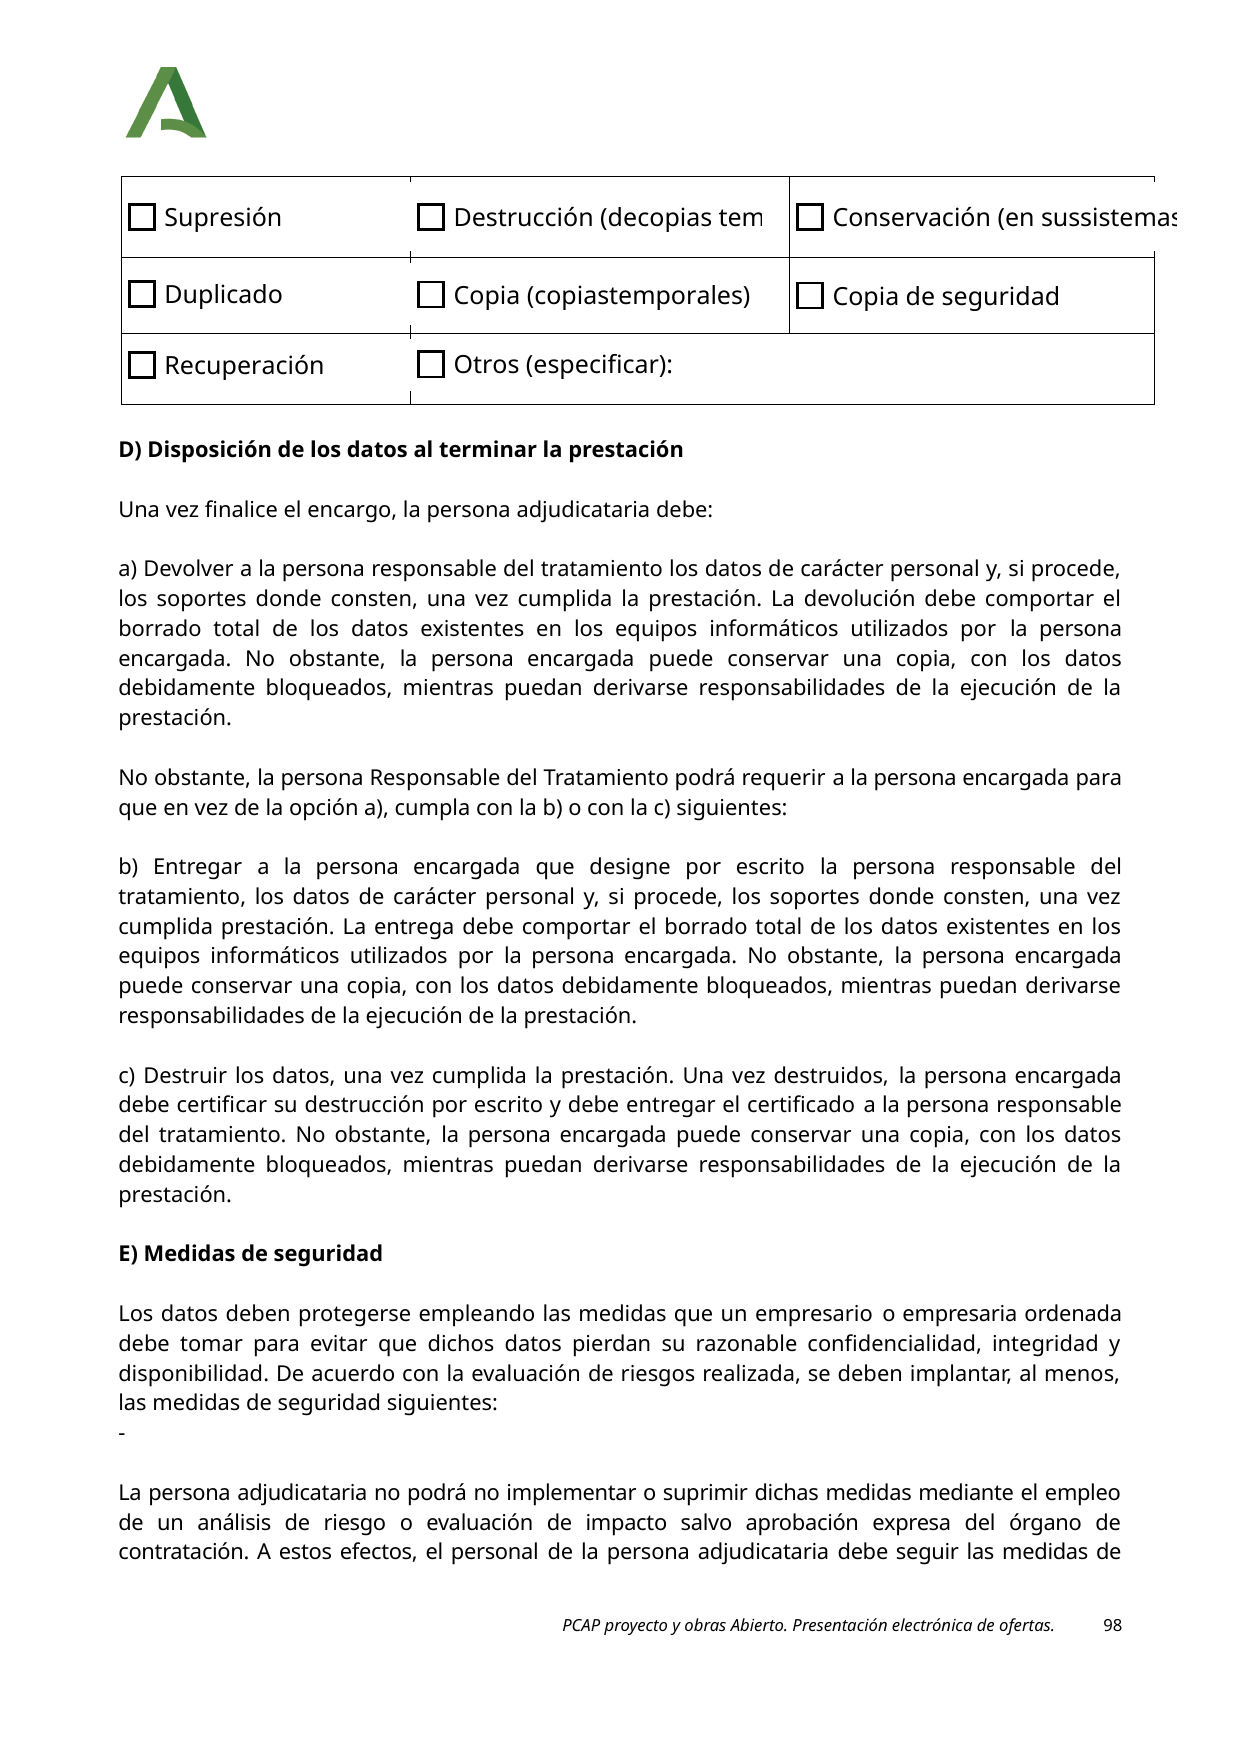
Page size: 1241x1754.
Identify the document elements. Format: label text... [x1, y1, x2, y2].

picture [121, 62, 210, 142]
table_cell [790, 258, 1154, 333]
text Los datos deben protegerse empleando las medidas que un empresario o empresaria ordenada debe tomar para evitar que dichos datos pierdan su razonable confidencialidad, integridad y disponibilidad. De acuerdo con la evaluación de riesgos realizada, se deben implantar, al menos, las medidas de seguridad siguientes: [118, 1298, 1122, 1417]
text E) Medidas de seguridad [118, 1238, 1122, 1268]
text No obstante, la persona Responsable del Tratamiento podrá requerir a la persona encargada para que en vez de la opción a), cumpla con la b) o con la c) siguientes: [118, 762, 1122, 821]
table_cell [411, 334, 1154, 404]
text D) Disposición de los datos al terminar la prestación [118, 434, 1122, 464]
table_cell [122, 177, 410, 257]
table_cell [790, 177, 1154, 257]
text b) Entregar a la persona encargada que designe por escrito la persona responsable del tratamiento, los datos de carácter personal y, si procede, los soportes donde consten, una vez cumplida prestación. La entrega debe comportar el borrado total de los datos existentes en los equipos informáticos utilizados por la persona encargada. No obstante, la persona encargada puede conservar una copia, con los datos debidamente bloqueados, mientras puedan derivarse responsabilidades de la ejecución de la prestación. [118, 851, 1122, 1030]
text c) Destruir los datos, una vez cumplida la prestación. Una vez destruidos, la persona encargada debe certificar su destrucción por escrito y debe entregar el certificado a la persona responsable del tratamiento. No obstante, la persona encargada puede conservar una copia, con los datos debidamente bloqueados, mientras puedan derivarse responsabilidades de la ejecución de la prestación. [118, 1060, 1122, 1209]
text La persona adjudicataria no podrá no implementar o suprimir dichas medidas mediante el empleo de un análisis de riesgo o evaluación de impacto salvo aprobación expresa del órgano de contratación. A estos efectos, el personal de la persona adjudicataria debe seguir las medidas de [118, 1477, 1122, 1566]
table_cell [411, 177, 789, 257]
text - [118, 1417, 1122, 1447]
text a) Devolver a la persona responsable del tratamiento los datos de carácter personal y, si procede, los soportes donde consten, una vez cumplida la prestación. La devolución debe comportar el borrado total de los datos existentes en los equipos informáticos utilizados por la persona encargada. No obstante, la persona encargada puede conservar una copia, con los datos debidamente bloqueados, mientras puedan derivarse responsabilidades de la ejecución de la prestación. [118, 553, 1122, 732]
table_cell [411, 258, 789, 333]
text Una vez finalice el encargo, la persona adjudicataria debe: [118, 494, 1122, 523]
table_cell [122, 258, 410, 333]
table_cell [122, 334, 410, 404]
